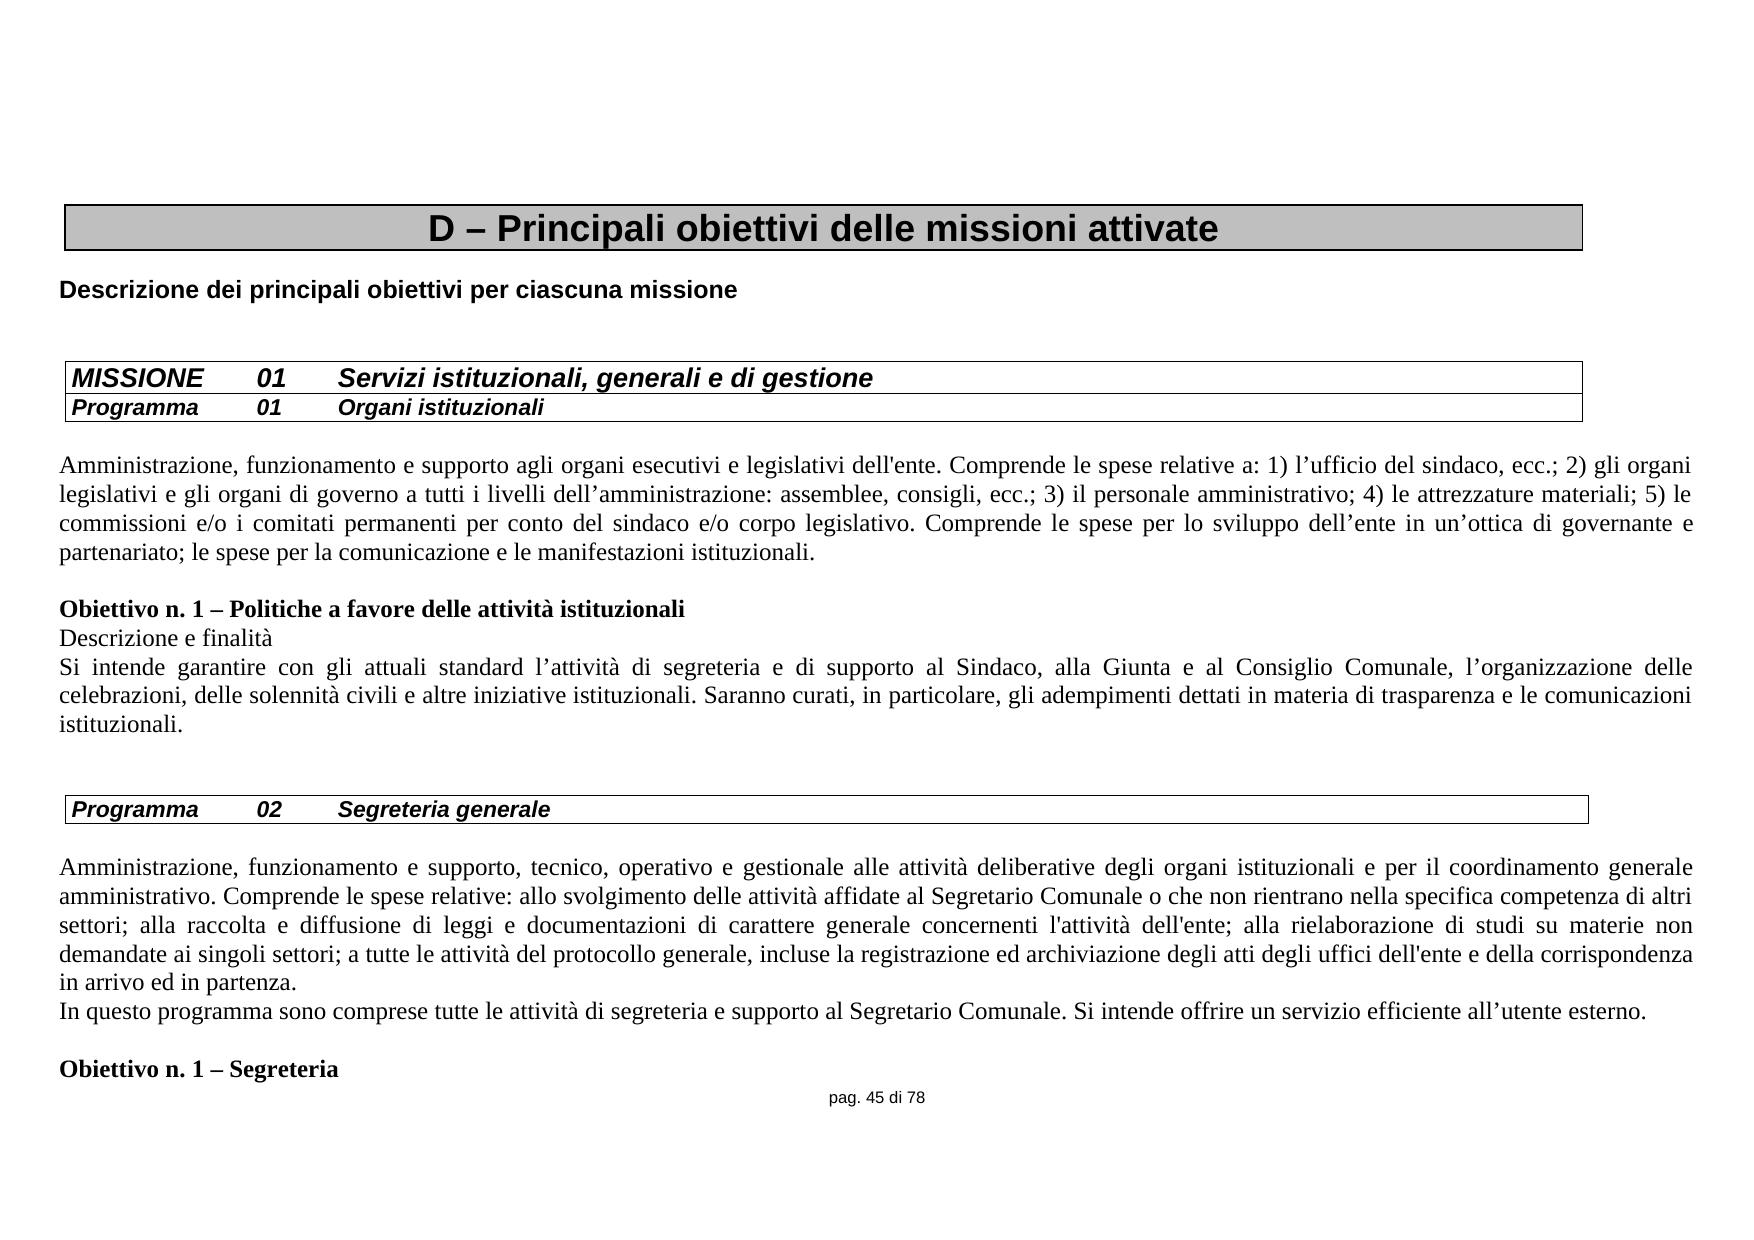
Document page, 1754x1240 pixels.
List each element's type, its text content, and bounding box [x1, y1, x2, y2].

text Si intende garantire con gli attuali standard l’attività di segreteria e di supporto al Sindaco, alla Giunta e al Consiglio Comunale, l’organizzazione delle celebrazioni, delle solennità civili e altre iniziative istituzionali. Saranno curati, in particolare, gli adempimenti dettati in materia di trasparenza e le comunicazioni istituzionali. [59, 652, 1695, 738]
table_header MISSIONE [66, 362, 250, 393]
table_header Servizi istituzionali, generali e di gestione [331, 362, 1582, 393]
text Descrizione dei principali obiettivi per ciascuna missione [59, 274, 1695, 303]
text Amministrazione, funzionamento e supporto, tecnico, operativo e gestionale alle attività deliberative degli organi istituzionali e per il coordinamento generale amministrativo. Comprende le spese relative: allo svolgimento delle attività affidate al Segretario Comunale o che non rientrano nella specifica competenza di altri settori; alla raccolta e diffusione di leggi e documentazioni di carattere generale concernenti l'attività dell'ente; alla rielaborazione di studi su materie non demandate ai singoli settori; a tutte le attività del protocollo generale, incluse la registrazione ed archiviazione degli atti degli uffici dell'ente e della corrispondenza in arrivo ed in partenza. [59, 852, 1695, 996]
text Obiettivo n. 1 – Segreteria [59, 1054, 1695, 1082]
table_header Programma [66, 796, 250, 823]
text Amministrazione, funzionamento e supporto agli organi esecutivi e legislativi dell'ente. Comprende le spese relative a: 1) l’ufficio del sindaco, ecc.; 2) gli organi legislativi e gli organi di governo a tutti i livelli dell’amministrazione: assemblee, consigli, ecc.; 3) il personale amministrativo; 4) le attrezzature materiali; 5) le commissioni e/o i comitati permanenti per conto del sindaco e/o corpo legislativo. Comprende le spese per lo sviluppo dell’ente in un’ottica di governante e partenariato; le spese per la comunicazione e le manifestazioni istituzionali. [59, 450, 1695, 565]
text In questo programma sono comprese tutte le attività di segreteria e supporto al Segretario Comunale. Si intende offrire un servizio efficiente all’utente esterno. [59, 996, 1695, 1025]
text Obiettivo n. 1 – Politiche a favore delle attività istituzionali [59, 594, 1695, 623]
table_header 02 [250, 796, 331, 823]
table_header 01 [250, 362, 331, 393]
table_header D – Principali obiettivi delle missioni attivate [66, 206, 1582, 249]
table_cell Organi istituzionali [331, 394, 1582, 421]
text Descrizione e finalità [59, 623, 1695, 652]
table_header Segreteria generale [331, 796, 1588, 823]
table_cell 01 [250, 394, 331, 421]
table_cell Programma [66, 394, 250, 421]
